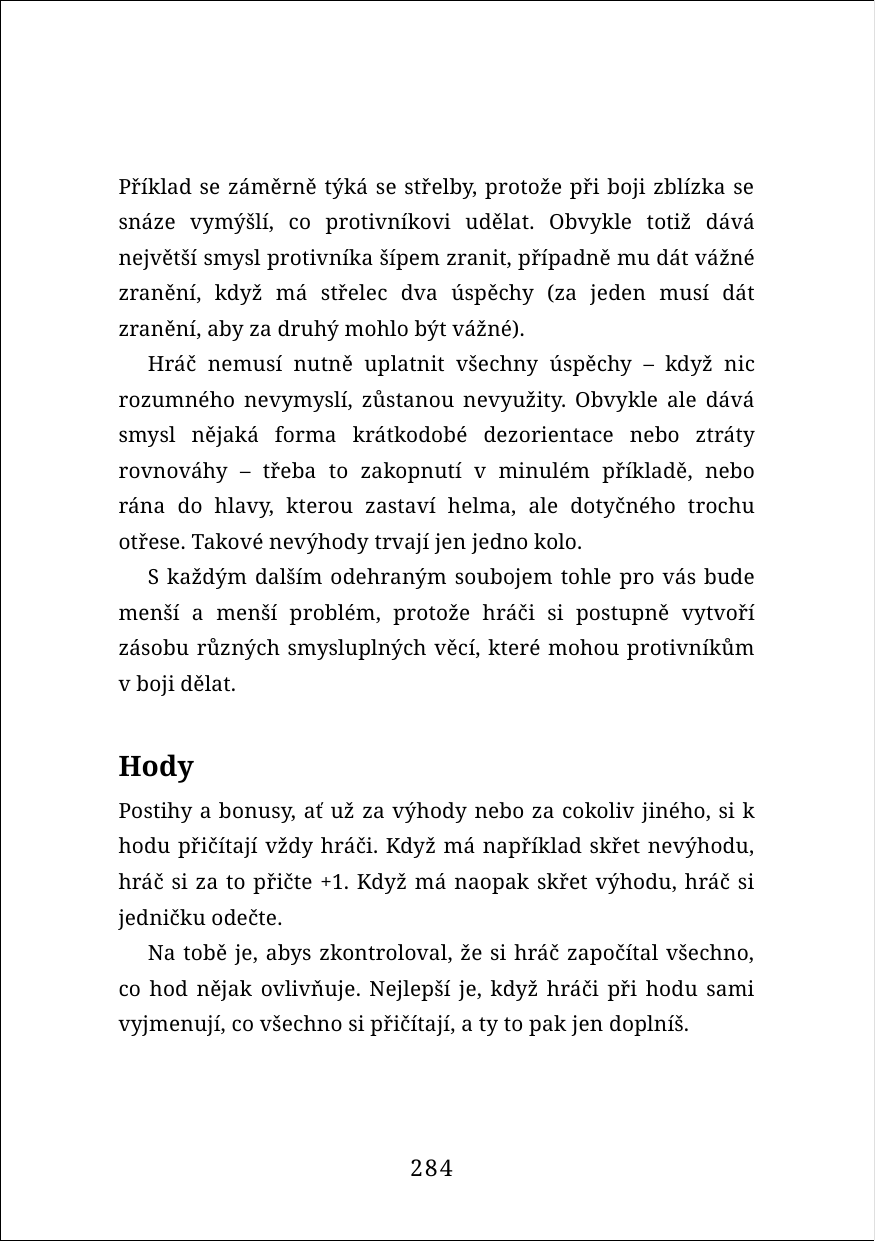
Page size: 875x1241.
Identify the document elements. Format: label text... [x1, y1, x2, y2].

text Příklad se záměrně týká se střelby, protože při boji zblízka se snáze vymýšlí, co protivníkovi udělat. Obvykle totiž dává největší smysl protivníka šípem zranit, případně mu dát vážné zranění, když má střelec dva úspěchy (za jeden musí dát zranění, aby za druhý mohlo být vážné). Hráč nemusí nutně uplatnit všechny úspěchy – když nic rozumného nevymyslí, zůstanou nevyužity. Obvykle ale dává smysl nějaká forma krátkodobé dezorientace nebo ztráty rovnováhy – třeba to zakopnutí v minulém příkladě, nebo rána do hlavy, kterou zastaví helma, ale dotyčného trochu otřese. Takové nevýhody trvají jen jedno kolo. S každým dalším odehraným soubojem tohle pro vás bude menší a menší problém, protože hráči si postupně vytvoří zásobu různých smysluplných věcí, které mohou protivníkům v boji dělat. [118, 172, 756, 697]
text Postihy a bonusy, ať už za výhody nebo za cokoliv jiného, si k hodu přičítají vždy hráči. Když má například skřet nevýhodu, hráč si za to přičte +1. Když má naopak skřet výhodu, hráč si jedničku odečte. Na tobě je, abys zkontroloval, že si hráč započítal všechno, co hod nějak ovlivňuje. Nejlepší je, když hráči při hodu sami vyjmenují, co všechno si přičítají, a ty to pak jen doplníš. [118, 796, 756, 1038]
subtitle Hody [118, 746, 756, 784]
